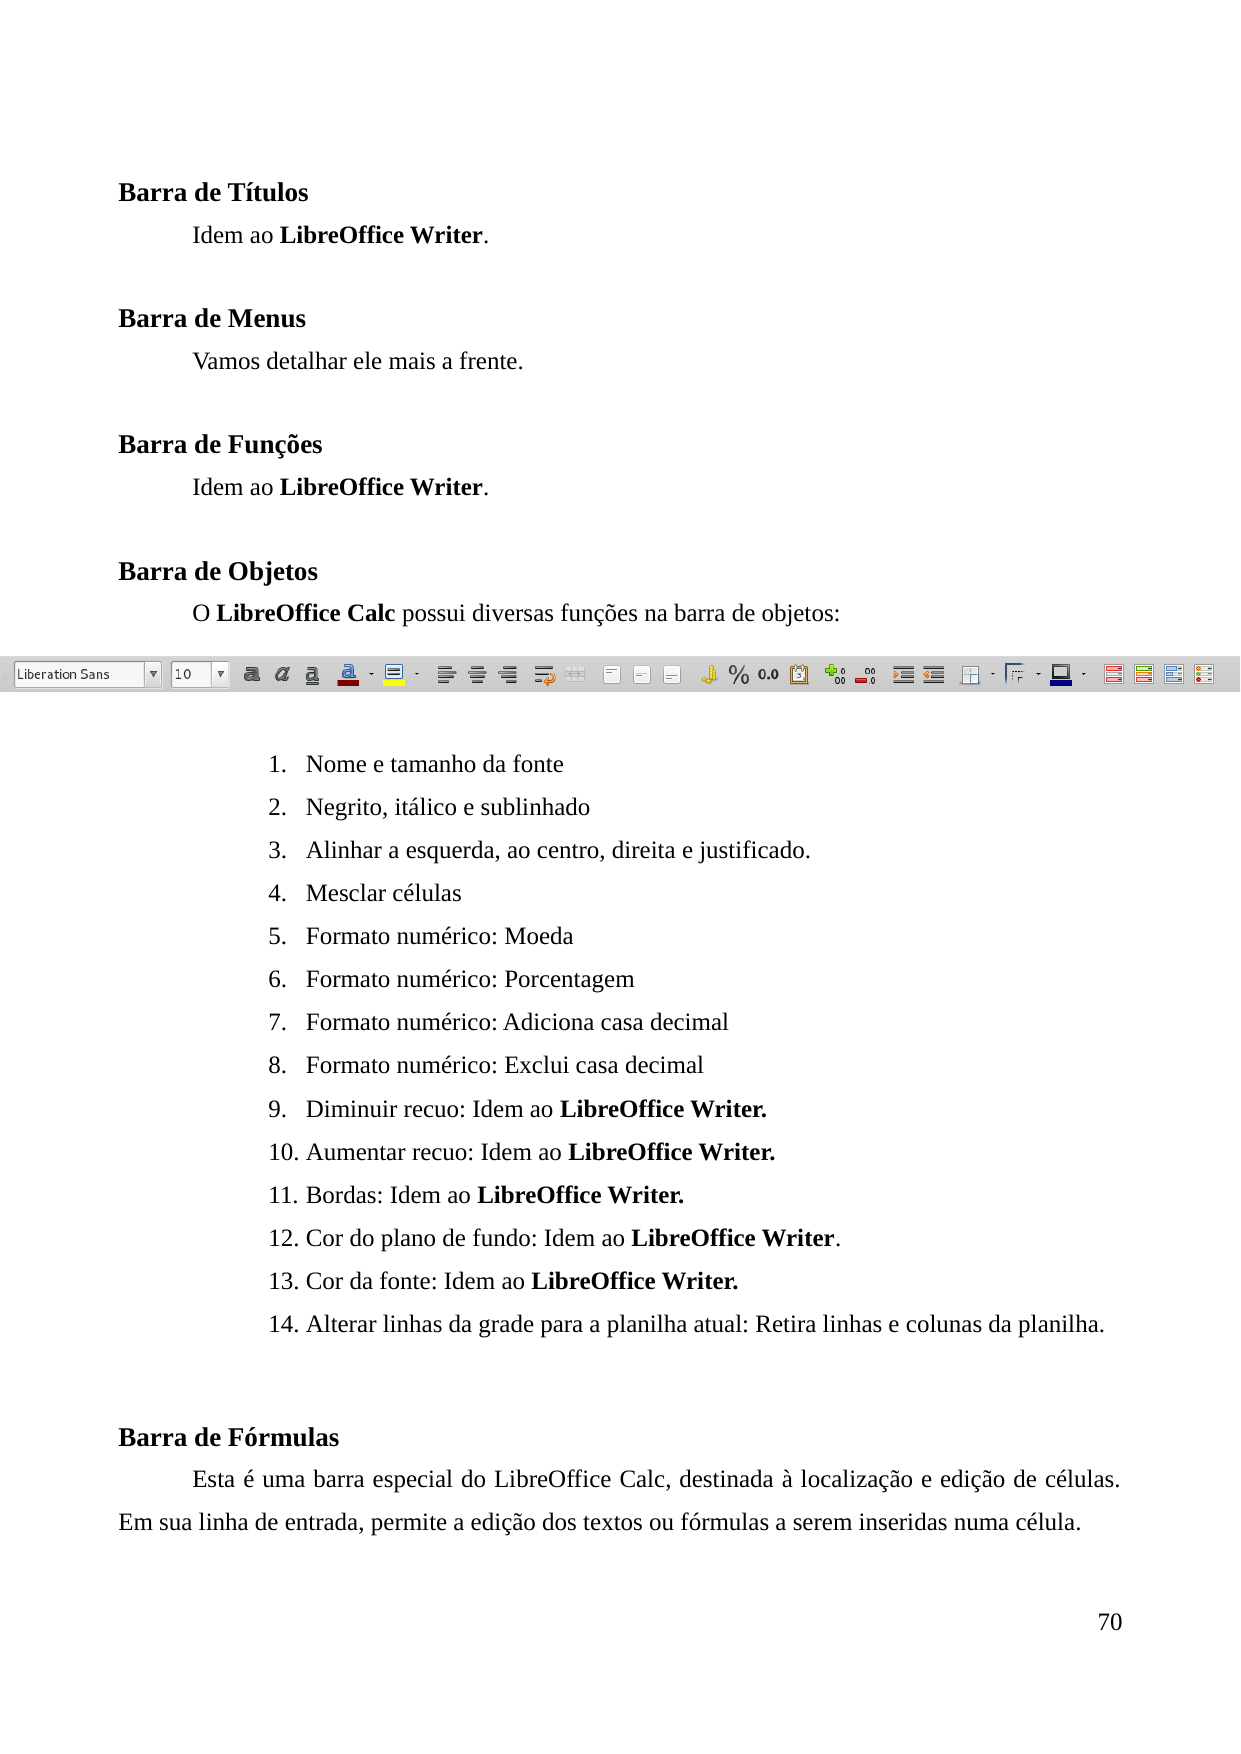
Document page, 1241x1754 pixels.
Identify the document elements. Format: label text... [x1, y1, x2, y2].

subtitle Barra de Menus [118, 302, 1122, 334]
text Idem ao LibreOffice Writer. [118, 220, 1122, 249]
list Cor do plano de fundo: Idem ao LibreOffice Writer. [268, 1223, 1122, 1252]
subtitle Barra de Objetos [118, 555, 1122, 586]
list Cor da fonte: Idem ao LibreOffice Writer. [268, 1266, 1122, 1295]
list Negrito, itálico e sublinhado [268, 792, 1122, 821]
list Nome e tamanho da fonte [268, 749, 1122, 777]
subtitle Barra de Títulos [118, 176, 1122, 207]
list Formato numérico: Exclui casa decimal [268, 1051, 1122, 1079]
subtitle Barra de Funções [118, 429, 1122, 460]
list Formato numérico: Moeda [268, 921, 1122, 950]
subtitle Barra de Fórmulas [118, 1421, 1122, 1452]
list Mesclar células [268, 878, 1122, 907]
list Bordas: Idem ao LibreOffice Writer. [268, 1180, 1122, 1209]
text Idem ao LibreOffice Writer. [118, 472, 1122, 501]
list Diminuir recuo: Idem ao LibreOffice Writer. [268, 1094, 1122, 1122]
list Formato numérico: Adiciona casa decimal [268, 1007, 1122, 1036]
list Alinhar a esquerda, ao centro, direita e justificado. [268, 835, 1122, 864]
list Formato numérico: Porcentagem [268, 964, 1122, 993]
text O LibreOffice Calc possui diversas funções na barra de objetos: [118, 598, 1122, 627]
list Aumentar recuo: Idem ao LibreOffice Writer. [268, 1137, 1122, 1166]
picture [0, 656, 1241, 692]
text Esta é uma barra especial do LibreOffice Calc, destinada à localização e edição de células. Em sua linha de entrada, permite a edição dos textos ou fórmulas a serem inseridas numa célula. [118, 1464, 1122, 1536]
list Alterar linhas da grade para a planilha atual: Retira linhas e colunas da planilha. [268, 1309, 1122, 1338]
text Vamos detalhar ele mais a frente. [118, 346, 1122, 375]
